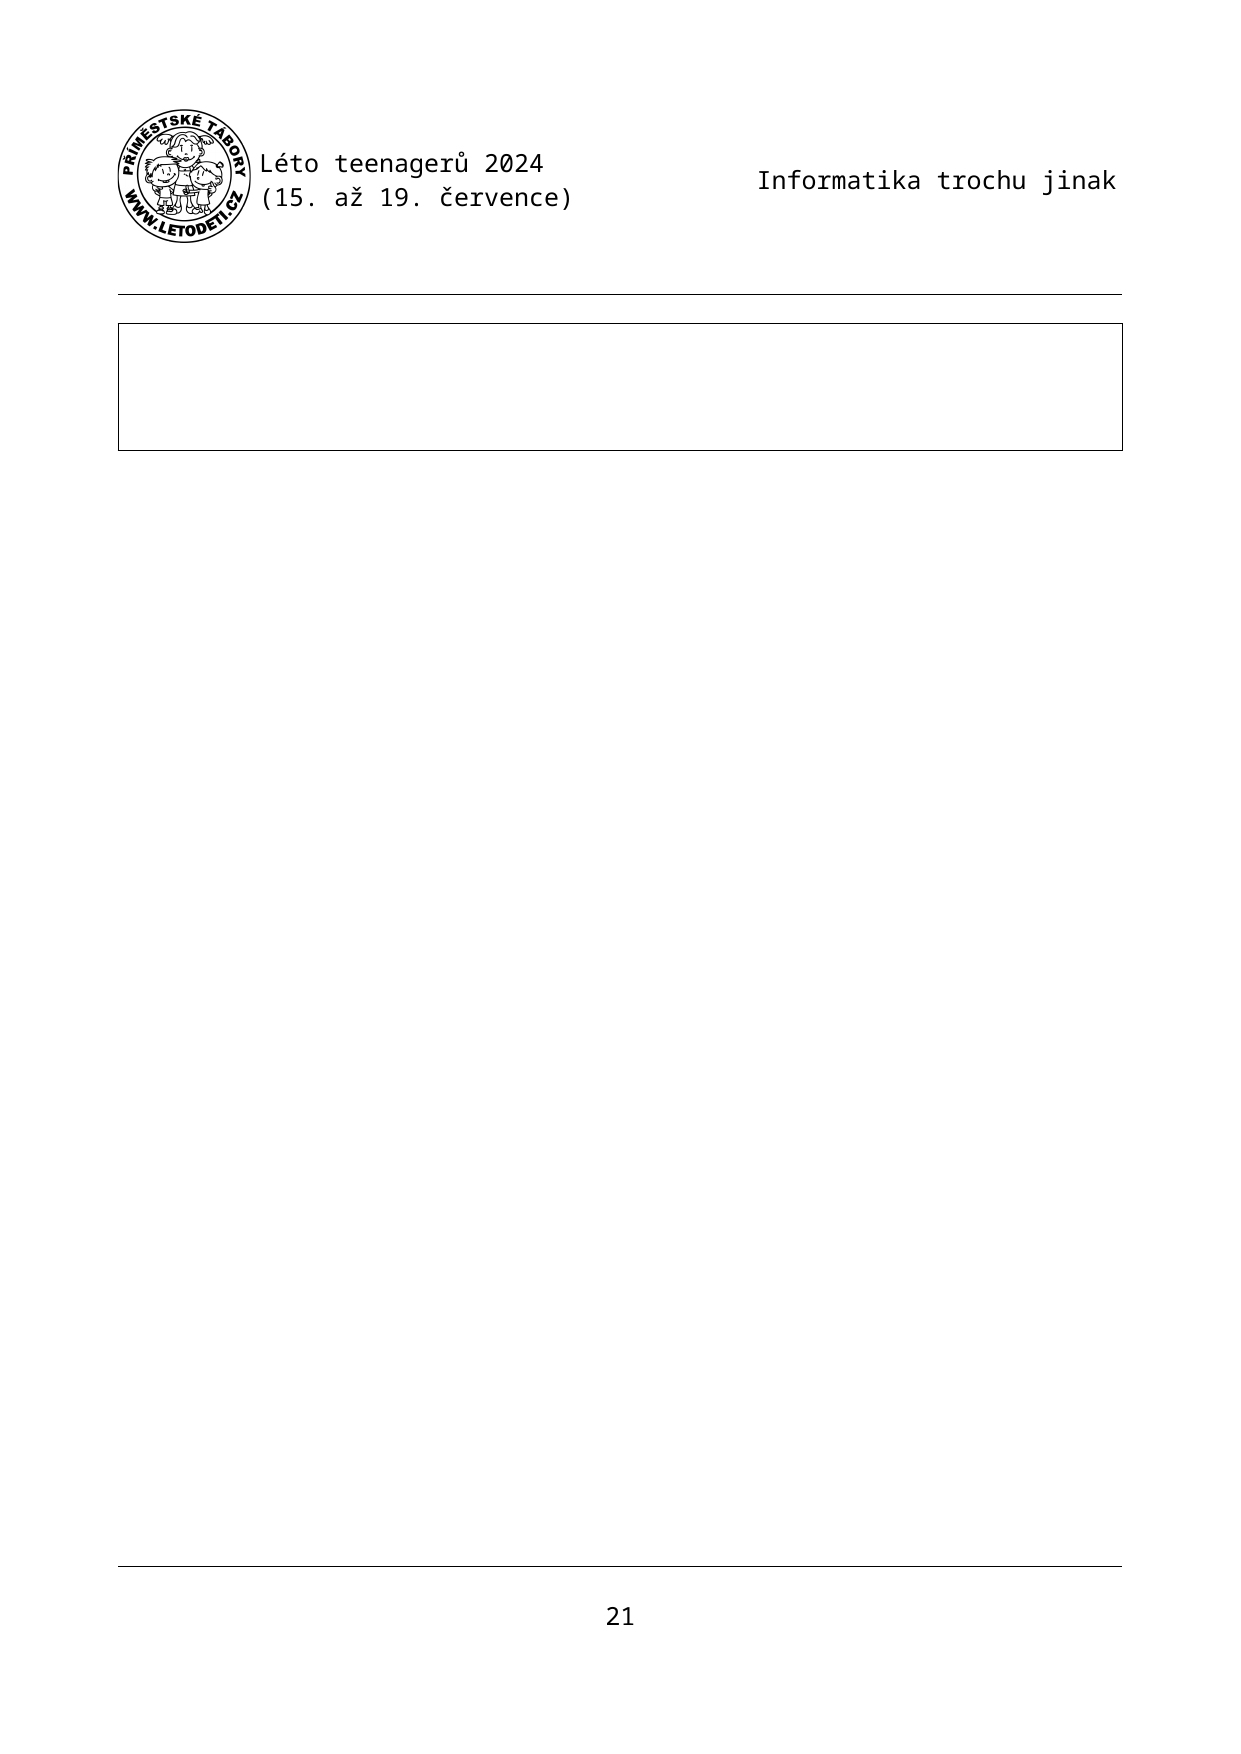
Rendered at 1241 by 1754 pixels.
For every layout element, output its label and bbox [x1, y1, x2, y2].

picture [117, 107, 251, 243]
table_cell [119, 324, 1122, 449]
